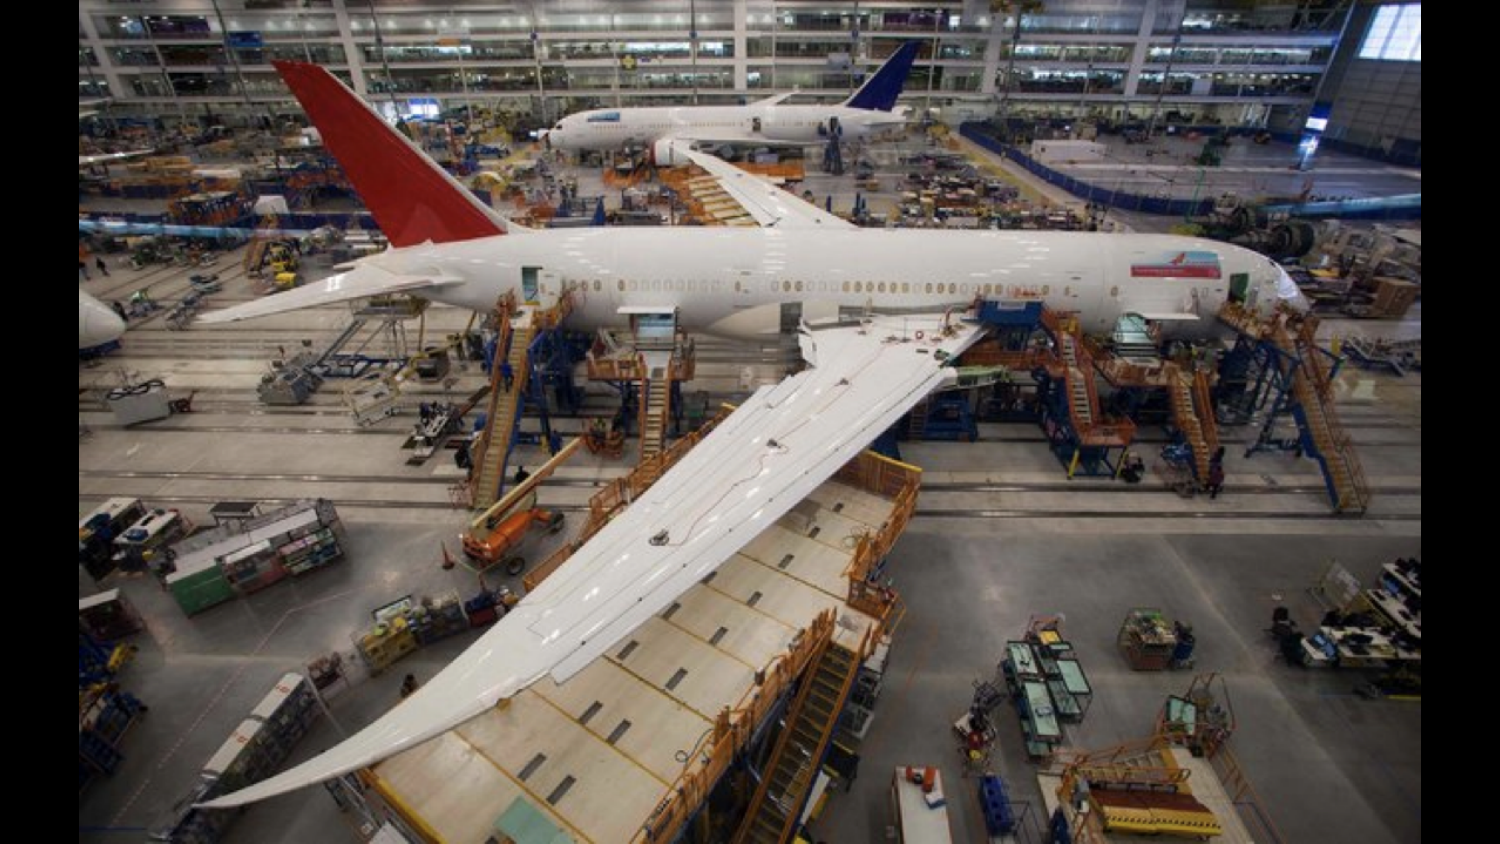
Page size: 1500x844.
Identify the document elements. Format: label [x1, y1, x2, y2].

picture [79, 0, 1421, 844]
